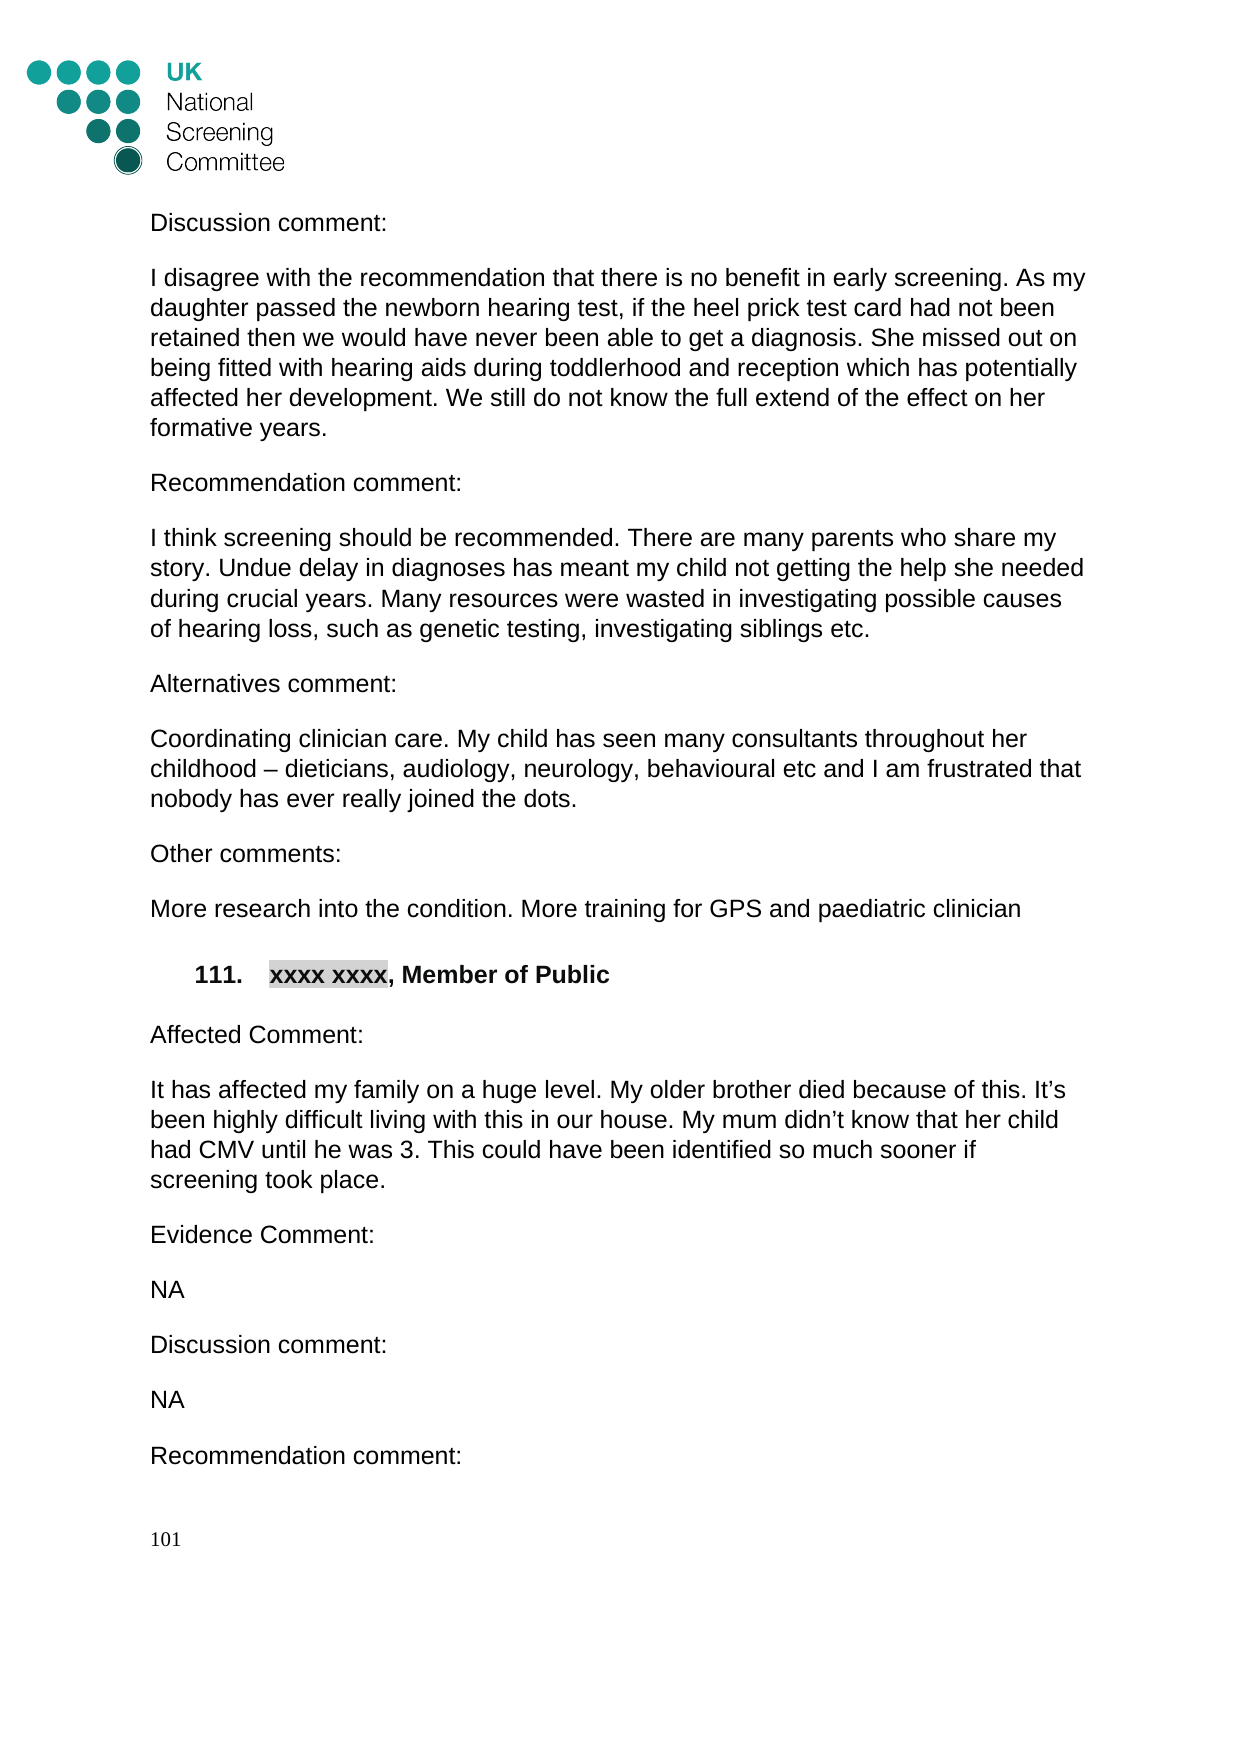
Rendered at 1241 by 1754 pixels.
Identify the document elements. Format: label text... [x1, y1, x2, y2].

text I think screening should be recommended. There are many parents who share my story. Undue delay in diagnoses has meant my child not getting the help she needed during crucial years. Many resources were wasted in investigating possible causes of hearing loss, such as genetic testing, investigating siblings etc. [150, 523, 1090, 642]
text It has affected my family on a huge level. My older brother died because of this. It’s been highly difficult living with this in our house. My mum didn’t know that her child had CMV until he was 3. This could have been identified so much sooner if screening took place. [150, 1075, 1090, 1194]
text Evidence Comment: [150, 1220, 1090, 1249]
text Affected Comment: [150, 1020, 1090, 1048]
text NA [150, 1275, 1090, 1304]
text Coordinating clinician care. My child has seen many consultants throughout her childhood – dieticians, audiology, neurology, behavioural etc and I am frustrated that nobody has ever really joined the dots. [150, 724, 1090, 813]
list xxxx xxxx, Member of Public [194, 949, 1090, 988]
text More research into the condition. More training for GPS and paediatric clinician [150, 894, 1090, 923]
text I disagree with the recommendation that there is no benefit in early screening. As my daughter passed the newborn hearing test, if the heel prick test card had not been retained then we would have never been able to get a diagnosis. She missed out on being fitted with hearing aids during toddlerhood and reception which has potentially affected her development. We still do not know the full extend of the effect on her formative years. [150, 263, 1090, 442]
text Alternatives comment: [150, 669, 1090, 697]
text Discussion comment: [150, 1330, 1090, 1359]
text Recommendation comment: [150, 468, 1090, 497]
text Other comments: [150, 839, 1090, 868]
text NA [150, 1386, 1090, 1414]
text Recommendation comment: [150, 1441, 1090, 1469]
text Discussion comment: [150, 207, 1090, 236]
